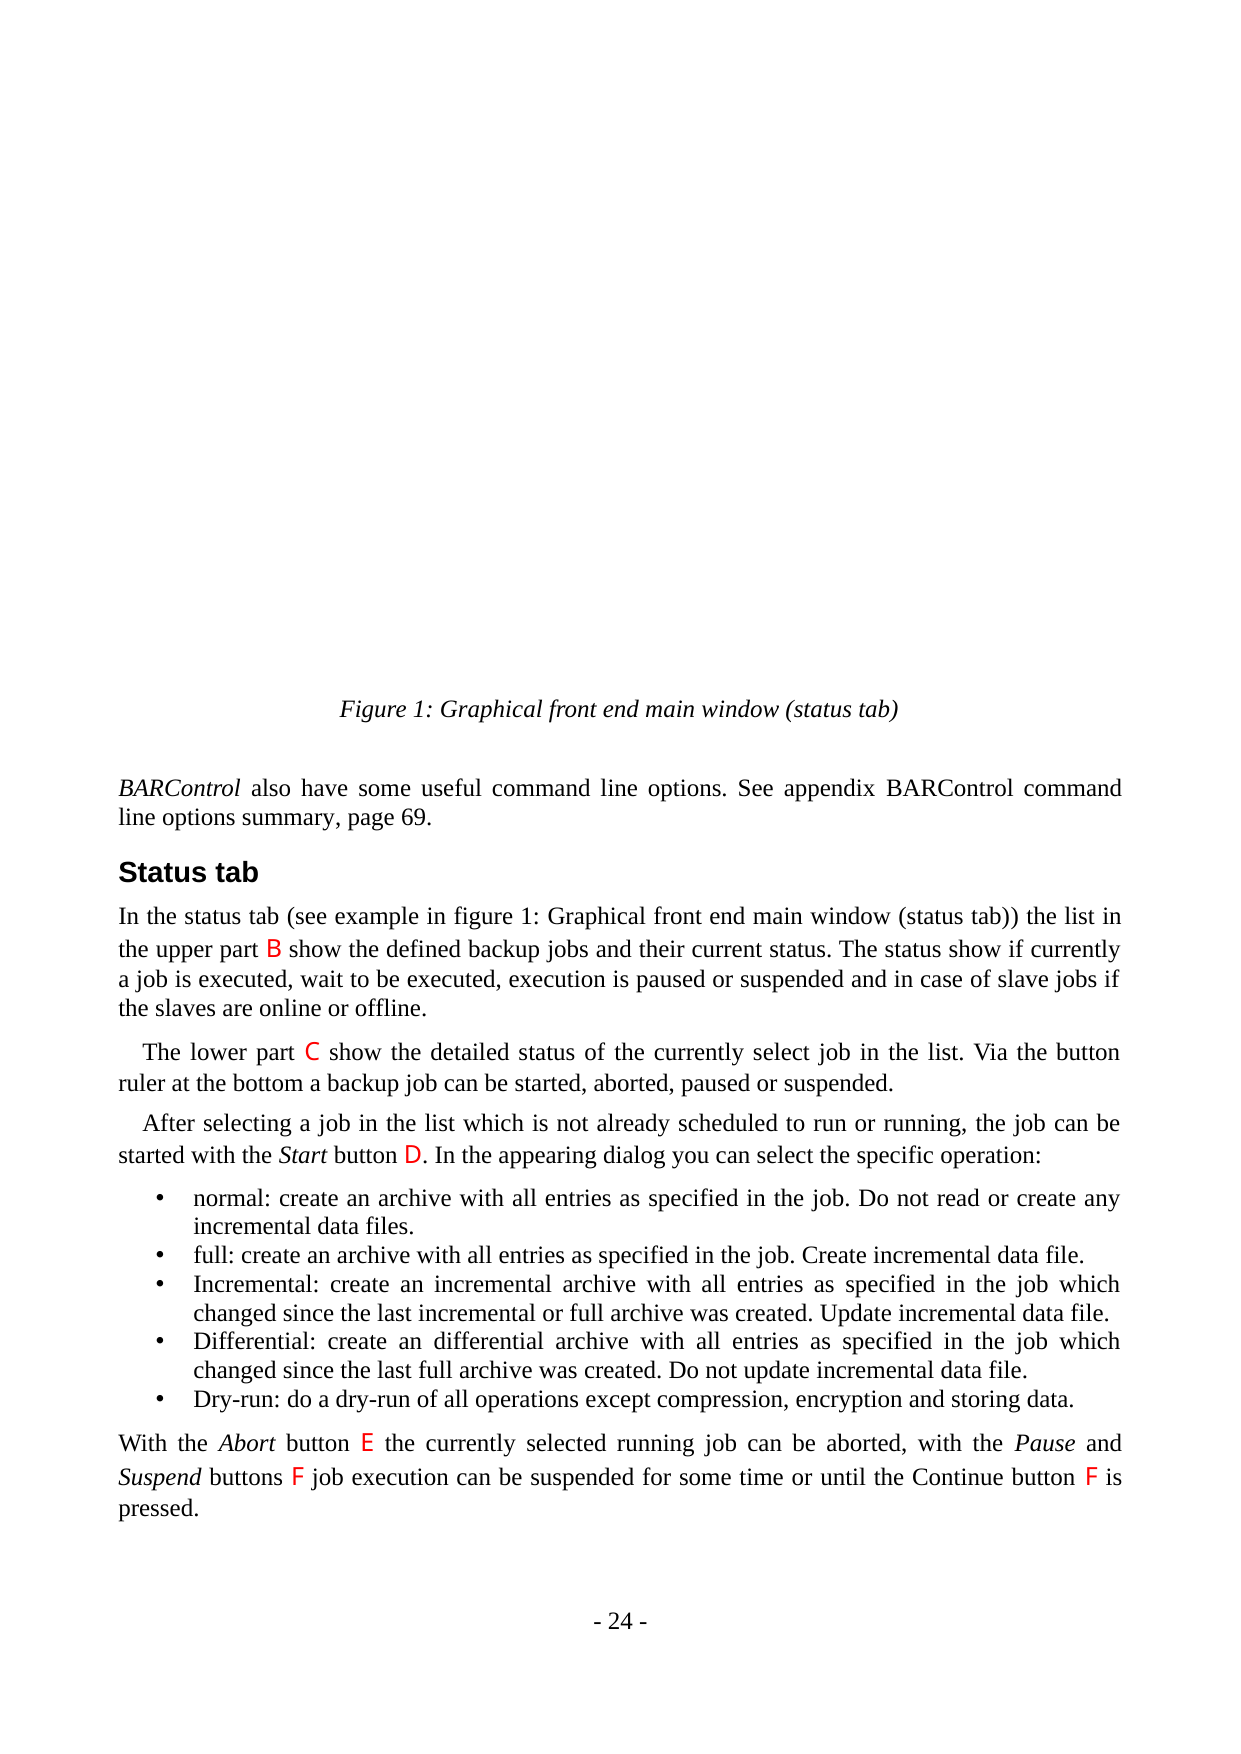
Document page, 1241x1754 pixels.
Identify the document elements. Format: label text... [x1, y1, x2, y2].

text After selecting a job in the list which is not already scheduled to run or running, the job can be started with the Start button D. In the appearing dialog you can select the specific operation: [118, 1108, 1122, 1171]
text Figure 1: Graphical front end main window (status tab) [289, 154, 951, 723]
subtitle Status tab [118, 855, 1122, 889]
list Dry-run: do a dry-run of all operations except compression, encryption and storing data. [156, 1384, 1122, 1413]
list normal: create an archive with all entries as specified in the job. Do not read or create any incremental data files. [156, 1183, 1122, 1240]
list full: create an archive with all entries as specified in the job. Create incremental data file. [156, 1240, 1122, 1269]
list Incremental: create an incremental archive with all entries as specified in the job which changed since the last incremental or full archive was created. Update incremental data file. [156, 1269, 1122, 1326]
text BARControl also have some useful command line options. See appendix BARControl command line options summary, page 70. [118, 118, 1122, 830]
text In the status tab (see example in figure 1: Graphical front end main window (status tab)) the list in the upper part B show the defined backup jobs and their current status. The status show if currently a job is executed, wait to be executed, execution is paused or suspended and in case of slave jobs if the slaves are online or offline. [118, 901, 1122, 1022]
list Differential: create an differential archive with all entries as specified in the job which changed since the last full archive was created. Do not update incremental data file. [156, 1326, 1122, 1384]
text With the Abort button E the currently selected running job can be aborted, with the Pause and Suspend buttons F job execution can be suspended for some time or until the Continue button F is pressed. [118, 1424, 1122, 1521]
text The lower part C show the detailed status of the currently select job in the list. Via the button ruler at the bottom a backup job can be started, aborted, paused or suspended. [118, 1033, 1122, 1096]
